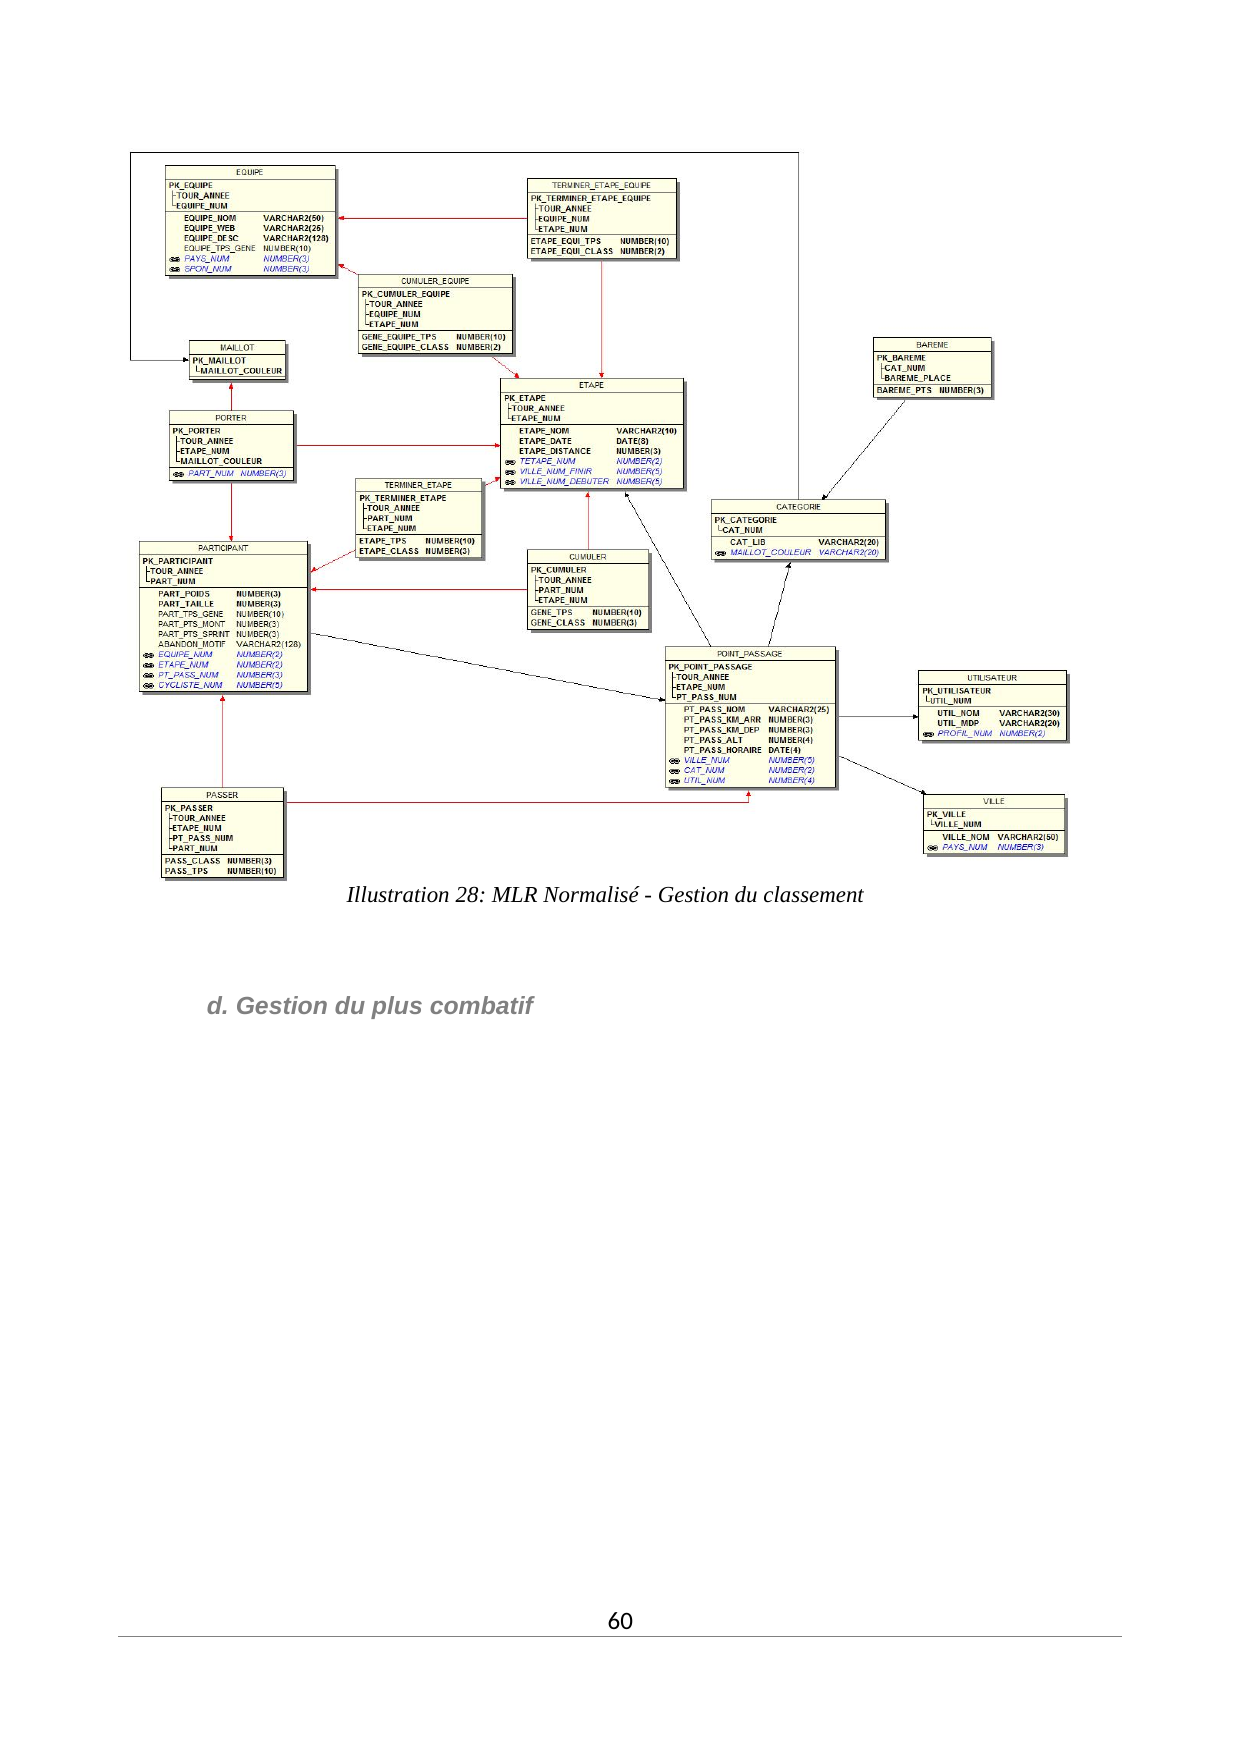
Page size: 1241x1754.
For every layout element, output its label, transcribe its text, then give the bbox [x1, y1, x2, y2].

text Illustration 28: MLR Normalisé - Gestion du classement [67, 882, 1146, 908]
picture [66, 130, 1071, 882]
subtitle Gestion du plus combatif [207, 991, 1122, 1020]
